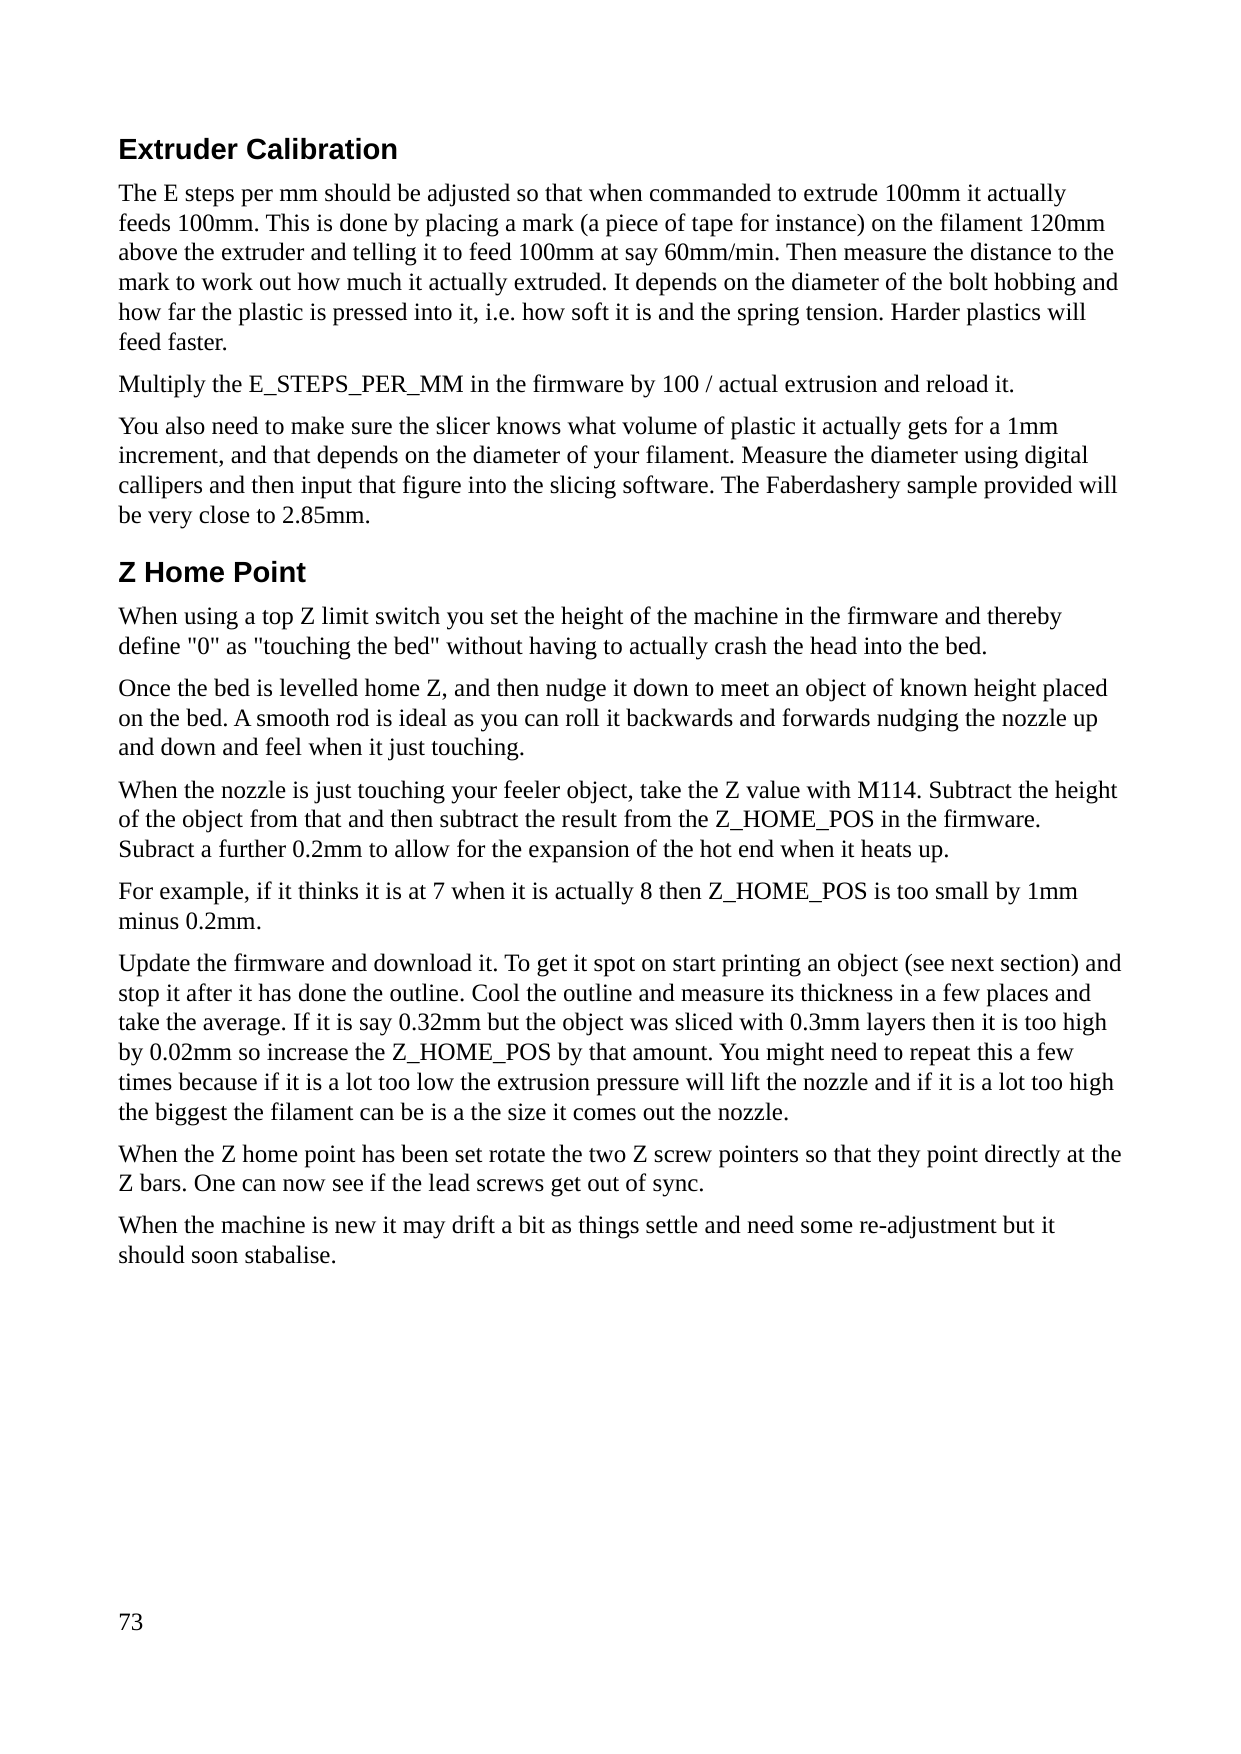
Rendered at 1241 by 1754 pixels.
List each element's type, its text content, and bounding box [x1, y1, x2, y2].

text When the Z home point has been set rotate the two Z screw pointers so that they point directly at the Z bars. One can now see if the lead screws get out of sync. [118, 1138, 1122, 1197]
text When the machine is new it may drift a bit as things settle and need some re-adjustment but it should soon stabalise. [118, 1210, 1122, 1269]
subtitle Extruder Calibration [118, 132, 1122, 165]
text The E steps per mm should be adjusted so that when commanded to extrude 100mm it actually feeds 100mm. This is done by placing a mark (a piece of tape for instance) on the filament 120mm above the extruder and telling it to feed 100mm at say 60mm/min. Then measure the distance to the mark to work out how much it actually extruded. It depends on the diameter of the bolt hobbing and how far the plastic is pressed into it, i.e. how soft it is and the spring tension. Harder plastics will feed faster. [118, 177, 1122, 355]
text When using a top Z limit switch you set the height of the machine in the firmware and thereby define "0" as "touching the bed" without having to actually crash the head into the bed. [118, 600, 1122, 660]
text Update the firmware and download it. To get it spot on start printing an object (see next section) and stop it after it has done the outline. Cool the outline and measure its thickness in a few places and take the average. If it is say 0.32mm but the object was sliced with 0.3mm layers then it is too high by 0.02mm so increase the Z_HOME_POS by that amount. You might need to repeat this a few times because if it is a lot too low the extrusion pressure will lift the nozzle and if it is a lot too high the biggest the filament can be is a the size it comes out the nozzle. [118, 947, 1122, 1125]
text Once the bed is levelled home Z, and then nudge it down to meet an object of known height placed on the bed. A smooth rod is ideal as you can roll it backwards and forwards nudging the nozzle up and down and feel when it just touching. [118, 672, 1122, 761]
text You also need to make sure the slicer knows what volume of plastic it actually gets for a 1mm increment, and that depends on the diameter of your filament. Measure the diameter using digital callipers and then input that figure into the slicing software. The Faberdashery sample provided will be very close to 2.85mm. [118, 410, 1122, 529]
subtitle Z Home Point [118, 555, 1122, 588]
text When the nozzle is just touching your feeler object, take the Z value with M114. Subtract the height of the object from that and then subtract the result from the Z_HOME_POS in the firmware. Subract a further 0.2mm to allow for the expansion of the hot end when it heats up. [118, 774, 1122, 863]
text For example, if it thinks it is at 7 when it is actually 8 then Z_HOME_POS is too small by 1mm minus 0.2mm. [118, 875, 1122, 935]
text Multiply the E_STEPS_PER_MM in the firmware by 100 / actual extrusion and reload it. [118, 368, 1122, 397]
